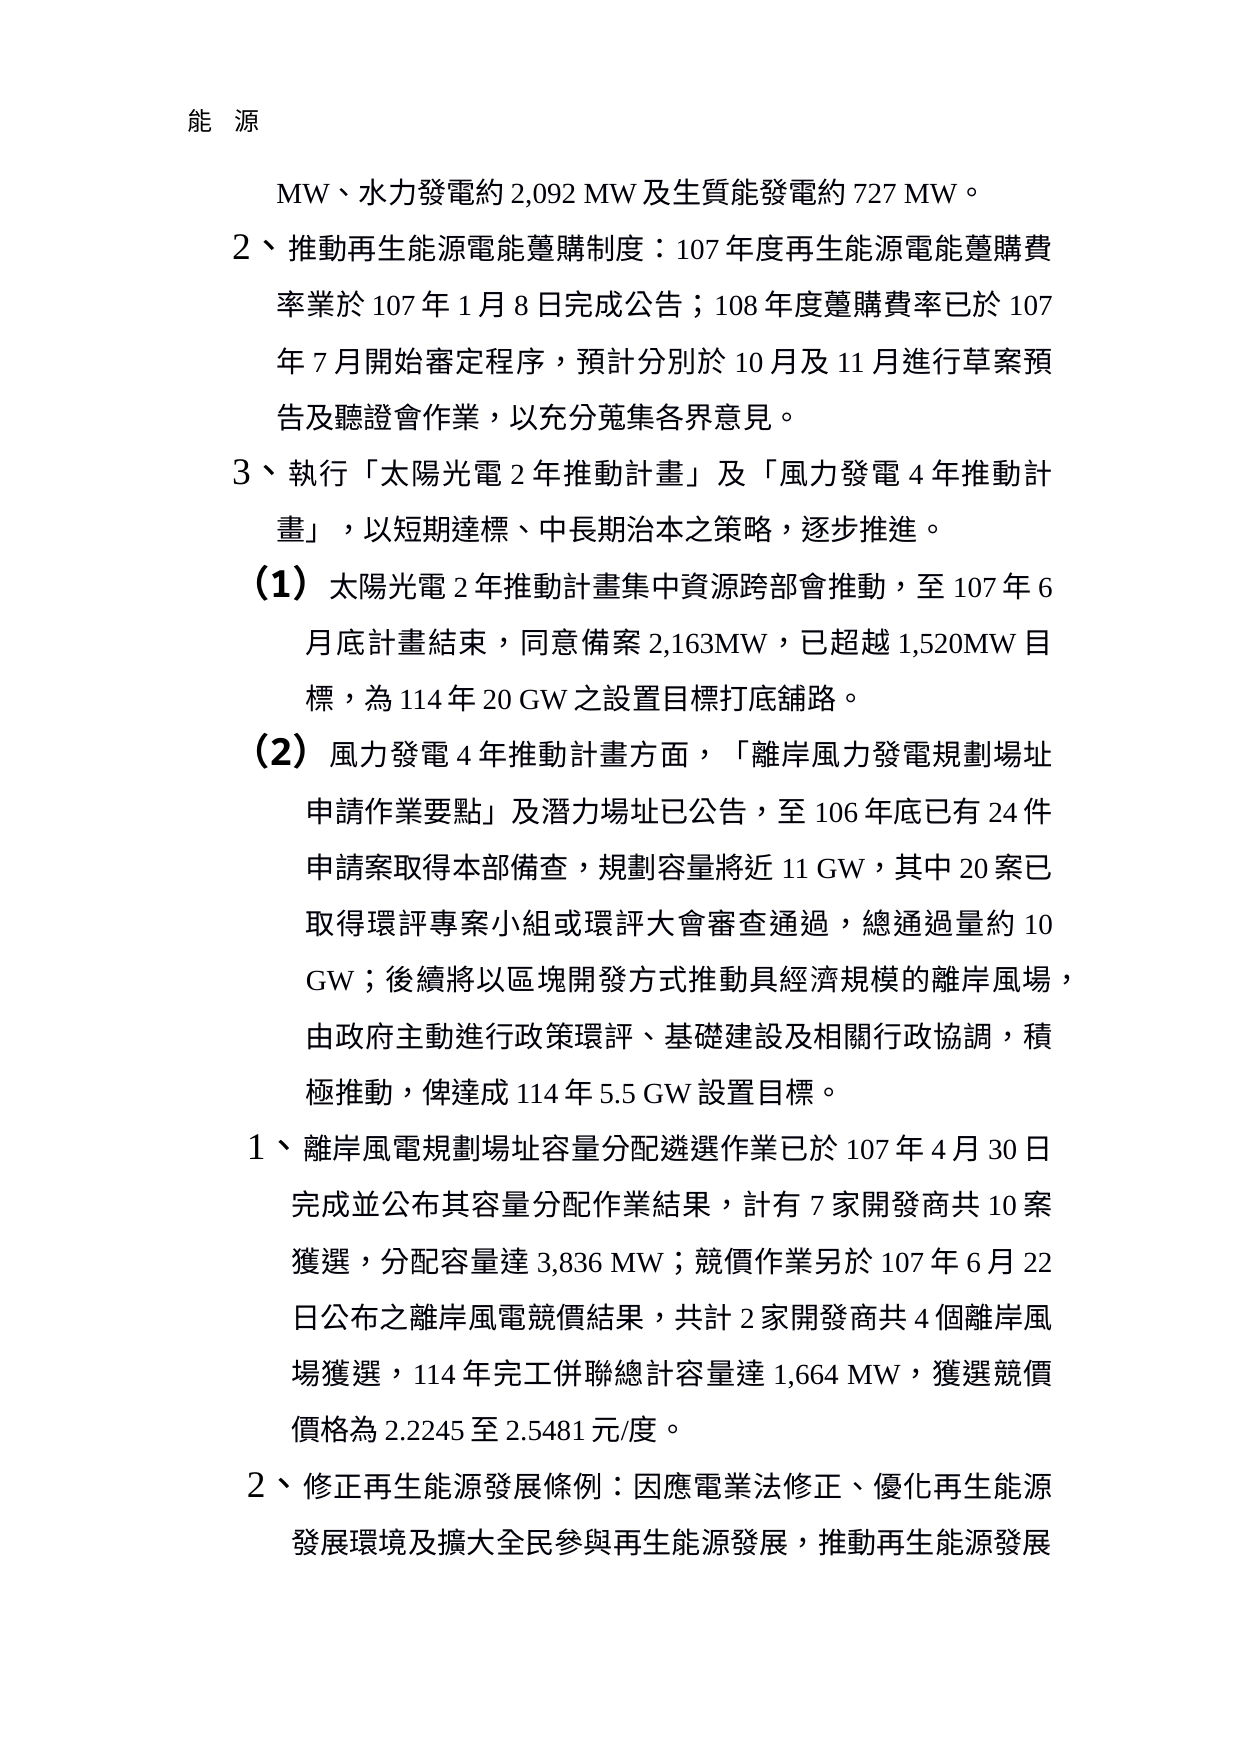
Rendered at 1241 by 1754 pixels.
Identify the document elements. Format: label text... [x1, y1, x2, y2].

list 太陽光電2年推動計畫集中資源跨部會推動，至107年6月底計畫結束，同意備案2,163MW，已超越1,520MW目標，為114年20 GW之設置目標打底舖路。 [232, 552, 1053, 721]
list MW、水力發電約2,092 MW及生質能發電約727 MW。 [232, 158, 1053, 214]
list 風力發電4年推動計畫方面，「離岸風力發電規劃場址申請作業要點」及潛力場址已公告，至106年底已有24件申請案取得本部備查，規劃容量將近11 GW，其中20案已取得環評專案小組或環評大會審查通過，總通過量約10 GW；後續將以區塊開發方式推動具經濟規模的離岸風場，由政府主動進行政策環評、基礎建設及相關行政協調，積極推動，俾達成114年5.5 GW設置目標。 [232, 721, 1053, 1114]
list 離岸風電規劃場址容量分配遴選作業已於107年4月30日完成並公布其容量分配作業結果，計有7家開發商共10案獲選，分配容量達3,836 MW；競價作業另於107年6月22日公布之離岸風電競價結果，共計2家開發商共4個離岸風場獲選，114年完工併聯總計容量達1,664 MW，獲選競價價格為2.2245至2.5481元/度。 [247, 1114, 1053, 1452]
list 推動再生能源電能躉購制度：107年度再生能源電能躉購費率業於107年1月8日完成公告；108年度躉購費率已於107年7月開始審定程序，預計分別於10月及11月進行草案預告及聽證會作業，以充分蒐集各界意見。 [232, 214, 1053, 439]
list 修正再生能源發展條例：因應電業法修正、優化再生能源發展環境及擴大全民參與再生能源發展，推動再生能源發展 [247, 1452, 1053, 1564]
list 執行「太陽光電2年推動計畫」及「風力發電4年推動計畫」，以短期達標、中長期治本之策略，逐步推進。 [232, 439, 1053, 552]
